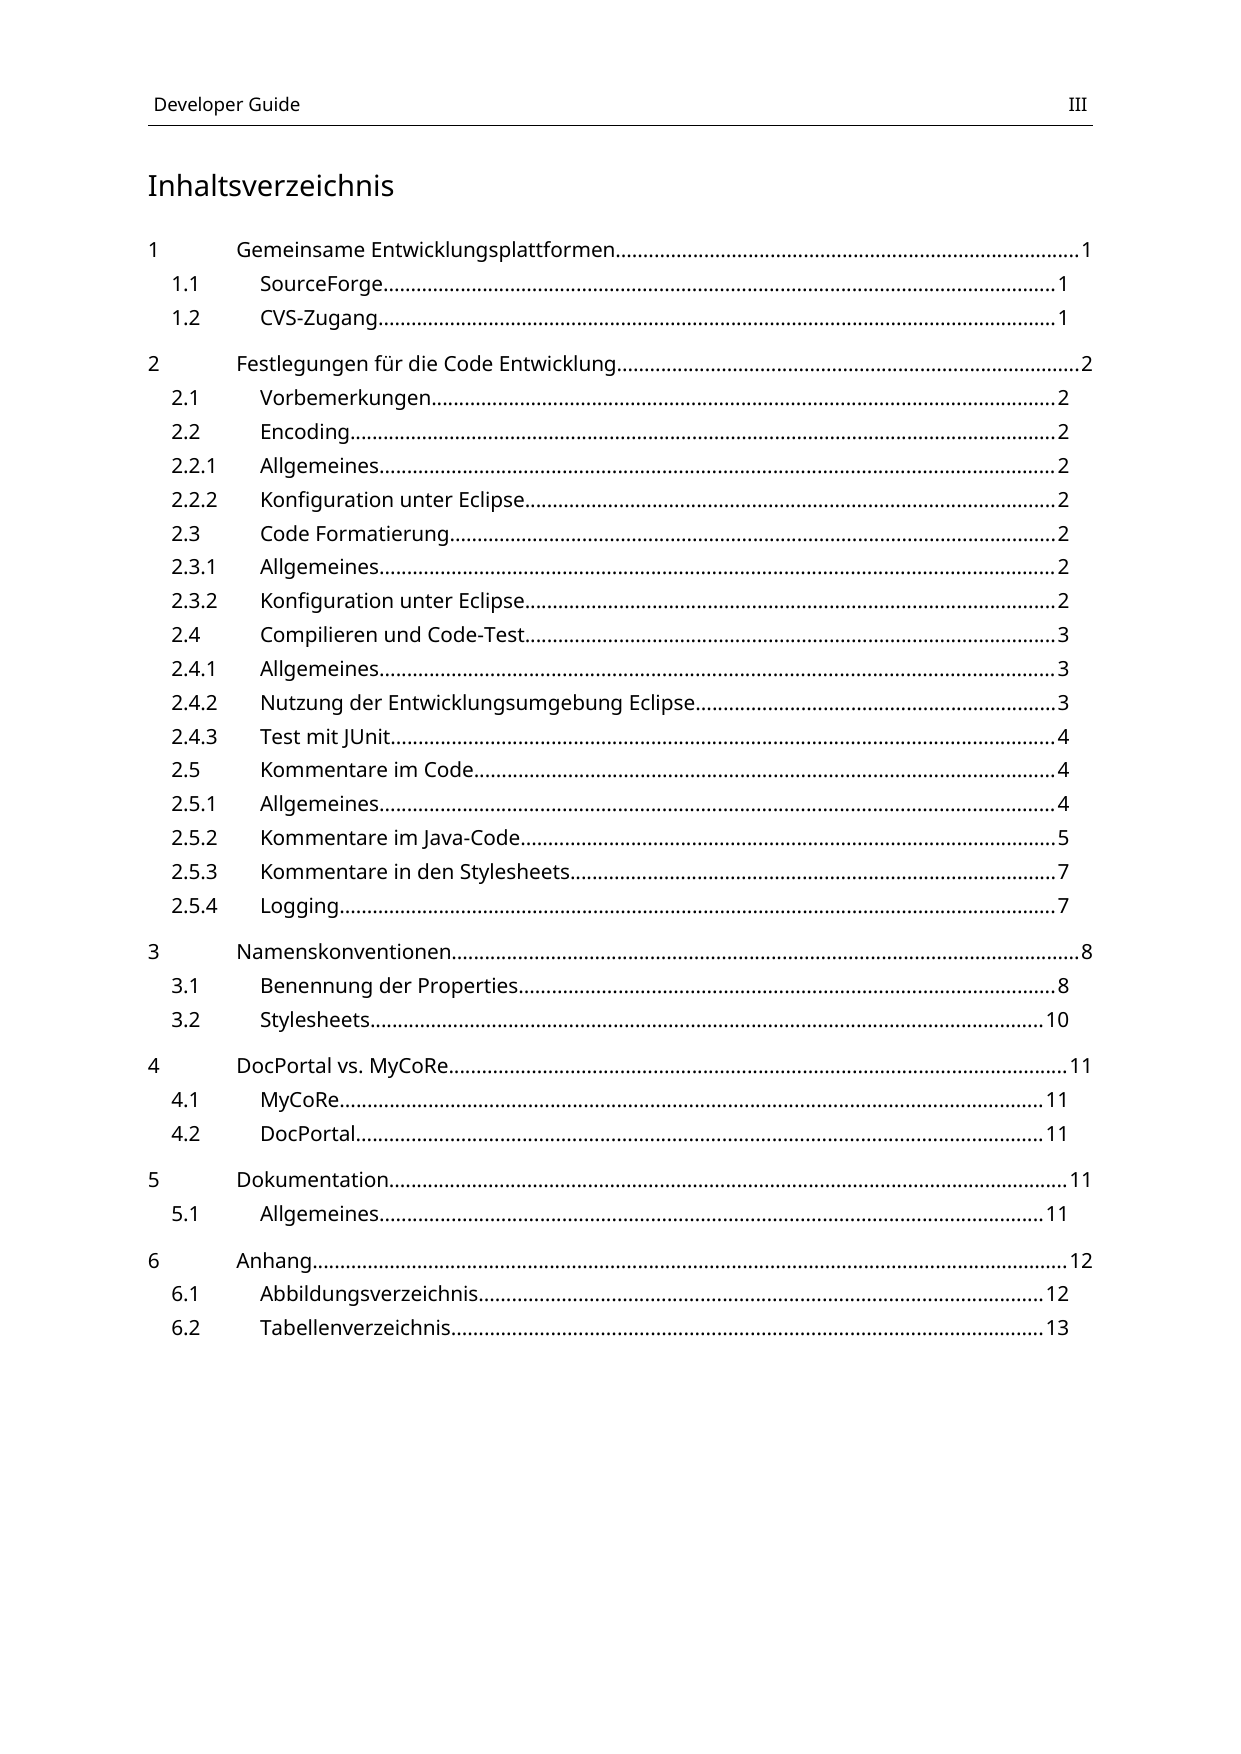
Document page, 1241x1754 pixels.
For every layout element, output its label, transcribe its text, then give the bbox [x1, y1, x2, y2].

text 2.4 Compilieren und Code-Test 3 [171, 620, 1069, 648]
text 6.1 Abbildungsverzeichnis 12 [171, 1279, 1069, 1308]
text 5.1 Allgemeines 11 [171, 1199, 1069, 1228]
text 3.1 Benennung der Properties 8 [171, 971, 1069, 999]
text 2.3.2 Konfiguration unter Eclipse 2 [171, 586, 1069, 614]
text 5 Dokumentation 11 [148, 1166, 1093, 1194]
text 2.5 Kommentare im Code 4 [171, 756, 1069, 784]
text 2.5.3 Kommentare in den Stylesheets 7 [171, 857, 1069, 885]
text 6.2 Tabellenverzeichnis 13 [171, 1313, 1069, 1342]
text 3 Namenskonventionen 8 [148, 937, 1093, 966]
text 2 Festlegungen für die Code Entwicklung 2 [148, 349, 1093, 378]
text 2.2 Encoding 2 [171, 417, 1069, 445]
text 2.5.2 Kommentare im Java-Code 5 [171, 823, 1069, 852]
text 2.3.1 Allgemeines 2 [171, 552, 1069, 581]
text 2.5.4 Logging 7 [171, 891, 1069, 919]
text 2.3 Code Formatierung 2 [171, 519, 1069, 547]
text 2.5.1 Allgemeines 4 [171, 789, 1069, 818]
text 2.2.2 Konfiguration unter Eclipse 2 [171, 485, 1069, 513]
text 2.2.1 Allgemeines 2 [171, 451, 1069, 479]
text Inhaltsverzeichnis [148, 165, 1093, 204]
text 2.4.2 Nutzung der Entwicklungsumgebung Eclipse 3 [171, 688, 1069, 716]
text 4.2 DocPortal 11 [171, 1119, 1069, 1147]
text 3.2 Stylesheets 10 [171, 1005, 1069, 1033]
text 1.1 SourceForge 1 [171, 269, 1069, 297]
text 1.2 CVS-Zugang 1 [171, 303, 1069, 331]
text 2.4.3 Test mit JUnit 4 [171, 722, 1069, 750]
text 4 DocPortal vs. MyCoRe 11 [148, 1051, 1093, 1080]
text 1 Gemeinsame Entwicklungsplattformen 1 [148, 235, 1093, 263]
text 2.4.1 Allgemeines 3 [171, 654, 1069, 682]
text 4.1 MyCoRe 11 [171, 1085, 1069, 1113]
text 6 Anhang 12 [148, 1246, 1093, 1274]
text 2.1 Vorbemerkungen 2 [171, 383, 1069, 411]
